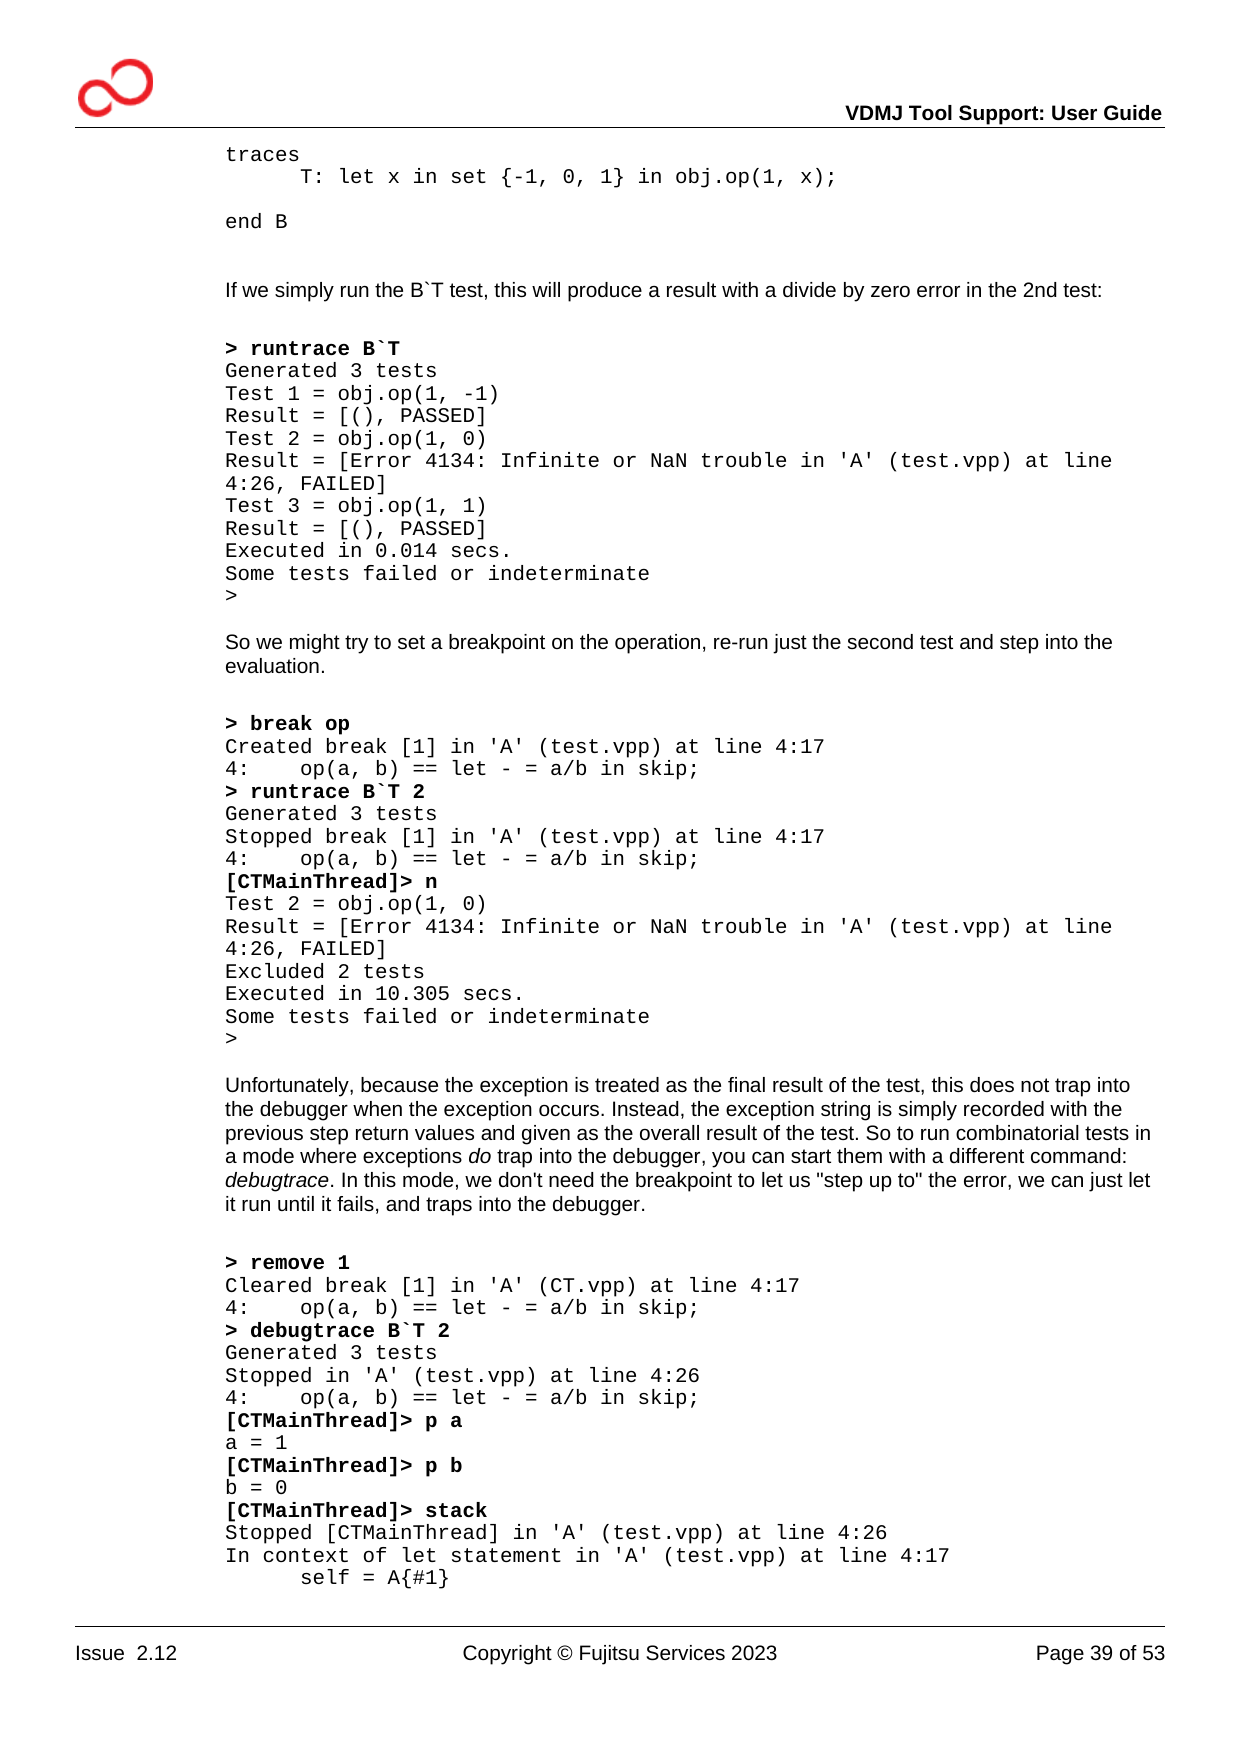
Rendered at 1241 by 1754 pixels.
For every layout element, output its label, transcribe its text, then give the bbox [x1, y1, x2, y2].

text 4: op(a, b) == let - = a/b in skip; [225, 848, 1165, 870]
text > [225, 585, 1165, 607]
text Some tests failed or indeterminate [225, 562, 1165, 585]
text > break op [225, 713, 1165, 735]
text Excluded 2 tests [225, 960, 1165, 983]
text Generated 3 tests [225, 803, 1165, 825]
text self = A{#1} [225, 1567, 1165, 1589]
text [CTMainThread]> p a [225, 1409, 1165, 1432]
text Result = [Error 4134: Infinite or NaN trouble in 'A' (test.vpp) at line 4:26, FAILED] [225, 450, 1165, 495]
text > remove 1 [225, 1252, 1165, 1274]
text Test 2 = obj.op(1, 0) [225, 427, 1165, 450]
picture [78, 52, 153, 127]
text Test 2 = obj.op(1, 0) [225, 893, 1165, 915]
text > debugtrace B`T 2 [225, 1319, 1165, 1342]
text end B [225, 211, 1165, 233]
text Test 3 = obj.op(1, 1) [225, 495, 1165, 517]
text [CTMainThread]> p b [225, 1454, 1165, 1477]
text > runtrace B`T [225, 337, 1165, 360]
text So we might try to set a breakpoint on the operation, re-run just the second test and step into the evaluation. [225, 630, 1165, 678]
text Result = [(), PASSED] [225, 517, 1165, 540]
text In context of let statement in 'A' (test.vpp) at line 4:17 [225, 1544, 1165, 1567]
text Stopped break [1] in 'A' (test.vpp) at line 4:17 [225, 825, 1165, 848]
text Created break [1] in 'A' (test.vpp) at line 4:17 [225, 735, 1165, 758]
text > [225, 1028, 1165, 1050]
text Stopped [CTMainThread] in 'A' (test.vpp) at line 4:26 [225, 1522, 1165, 1544]
text Cleared break [1] in 'A' (CT.vpp) at line 4:17 [225, 1274, 1165, 1297]
text traces [225, 143, 1165, 166]
text Executed in 0.014 secs. [225, 540, 1165, 562]
text 4: op(a, b) == let - = a/b in skip; [225, 1387, 1165, 1409]
text If we simply run the B`T test, this will produce a result with a divide by zero error in the 2nd test: [225, 278, 1165, 302]
text 4: op(a, b) == let - = a/b in skip; [225, 758, 1165, 780]
text Generated 3 tests [225, 1342, 1165, 1364]
text [CTMainThread]> stack [225, 1499, 1165, 1522]
text Result = [(), PASSED] [225, 405, 1165, 427]
text > runtrace B`T 2 [225, 780, 1165, 803]
text Executed in 10.305 secs. [225, 983, 1165, 1005]
text Unfortunately, because the exception is treated as the final result of the test, this does not trap into the debugger when the exception occurs. Instead, the exception string is simply recorded with the previous step return values and given as the overall result of the test. So to run combinatorial tests in a mode where exceptions do trap into the debugger, you can start them with a different command: debugtrace. In this mode, we don't need the breakpoint to let us "step up to" the error, we can just let it run until it fails, and traps into the debugger. [225, 1073, 1165, 1217]
text b = 0 [225, 1477, 1165, 1499]
text a = 1 [225, 1432, 1165, 1454]
text 4: op(a, b) == let - = a/b in skip; [225, 1297, 1165, 1319]
text Test 1 = obj.op(1, -1) [225, 382, 1165, 405]
text Result = [Error 4134: Infinite or NaN trouble in 'A' (test.vpp) at line 4:26, FAILED] [225, 915, 1165, 960]
text [CTMainThread]> n [225, 870, 1165, 893]
text Stopped in 'A' (test.vpp) at line 4:26 [225, 1364, 1165, 1387]
text Generated 3 tests [225, 360, 1165, 382]
text Some tests failed or indeterminate [225, 1005, 1165, 1028]
text T: let x in set {-1, 0, 1} in obj.op(1, x); [225, 166, 1165, 188]
